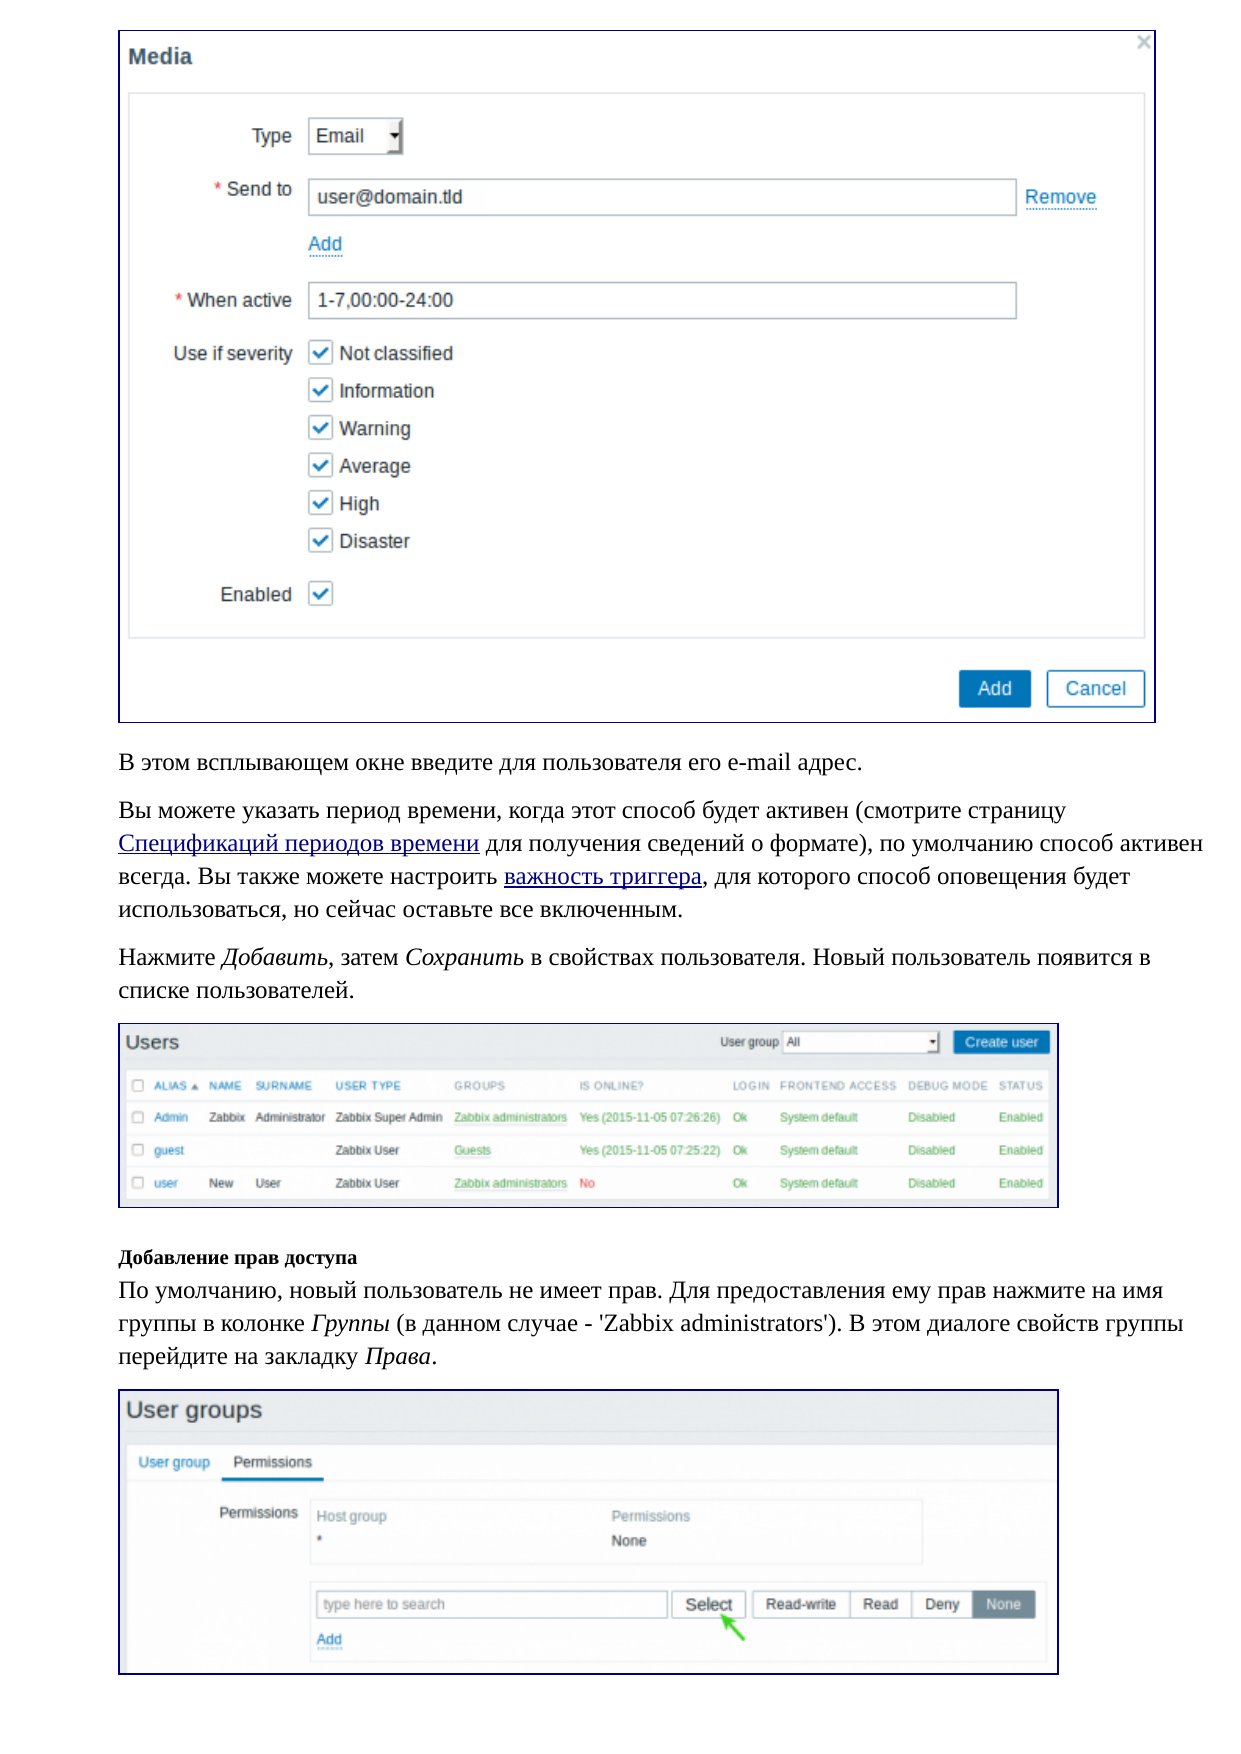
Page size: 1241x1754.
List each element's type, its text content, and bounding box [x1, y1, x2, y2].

picture [120, 31, 1154, 722]
text Вы можете указать период времени, когда этот способ будет активен (смотрите страницу Спецификаций периодов времени для получения сведений о формате), по умолчанию способ активен всегда. Вы также можете настроить важность триггера, для которого способ оповещения будет использоваться, но сейчас оставьте все включенным. [118, 795, 1211, 923]
picture [120, 1391, 1057, 1673]
text Нажмите Добавить, затем Сохранить в свойствах пользователя. Новый пользователь появится в списке пользователей. [118, 942, 1211, 1003]
text В этом всплывающем окне введите для пользователя его e-mail адрес. [118, 747, 1211, 776]
text По умолчанию, новый пользователь не имеет прав. Для предоставления ему прав нажмите на имя группы в колонке Группы (в данном случае - 'Zabbix administrators'). В этом диалоге свойств группы перейдите на закладку Права. [118, 1275, 1211, 1370]
subtitle Добавление прав доступа [118, 1245, 1211, 1269]
picture [120, 1024, 1057, 1207]
